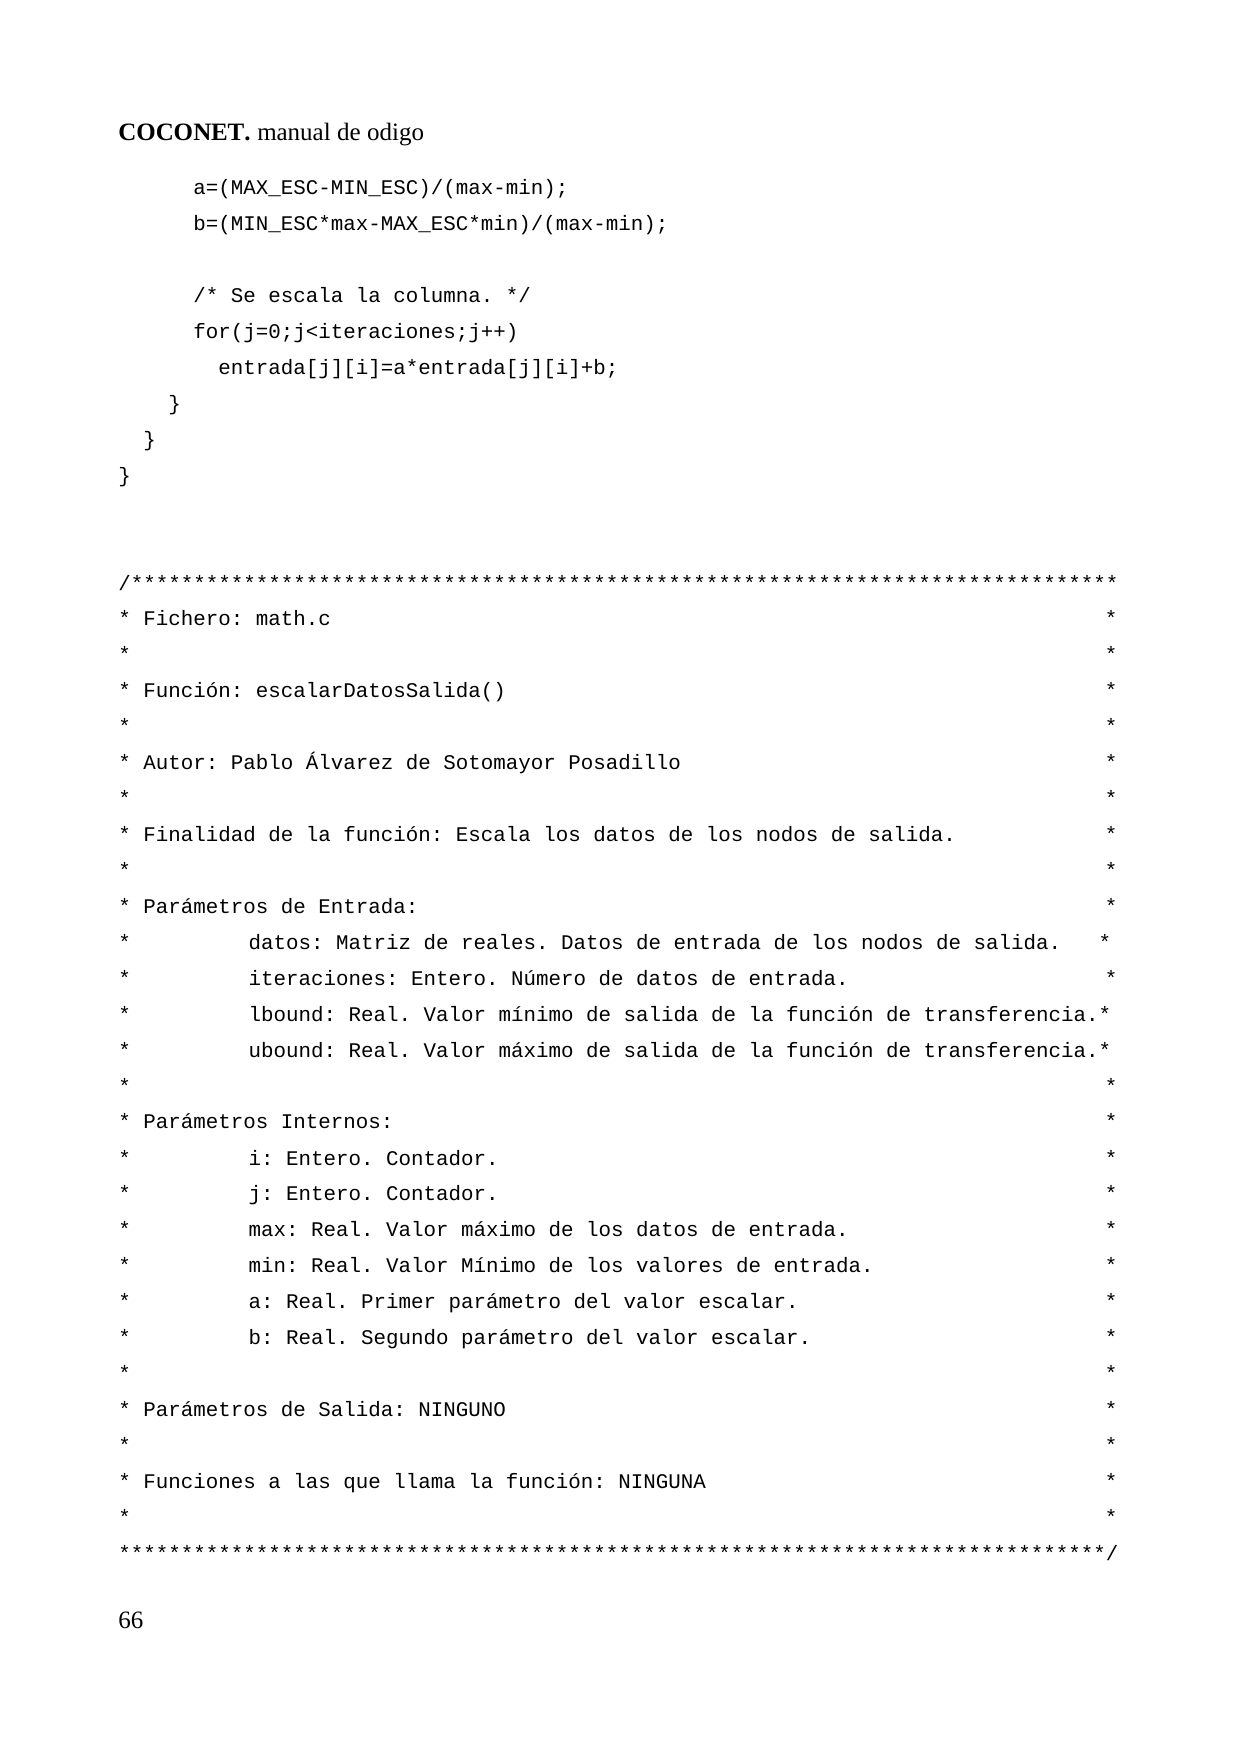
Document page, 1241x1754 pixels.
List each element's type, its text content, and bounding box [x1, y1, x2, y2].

text } [118, 393, 1122, 417]
text a=(MAX_ESC-MIN_ESC)/(max-min); [118, 177, 1122, 201]
text * Parámetros Internos: * [118, 1111, 1122, 1135]
text * * [118, 1435, 1122, 1459]
text * * [118, 860, 1122, 884]
text for(j=0;j<iteraciones;j++) [118, 321, 1122, 345]
text * * [118, 1076, 1122, 1099]
text * lbound: Real. Valor mínimo de salida de la función de transferencia.* [118, 1004, 1122, 1028]
text * * [118, 1507, 1122, 1531]
text * * [118, 788, 1122, 812]
text * Parámetros de Salida: NINGUNO * [118, 1399, 1122, 1423]
text * Parámetros de Entrada: * [118, 896, 1122, 920]
text * * [118, 644, 1122, 668]
text * ubound: Real. Valor máximo de salida de la función de transferencia.* [118, 1039, 1122, 1063]
text * Fichero: math.c * [118, 608, 1122, 632]
text * Función: escalarDatosSalida() * [118, 680, 1122, 704]
text * Funciones a las que llama la función: NINGUNA * [118, 1471, 1122, 1495]
text /* Se escala la columna. */ [118, 285, 1122, 309]
text * min: Real. Valor Mínimo de los valores de entrada. * [118, 1255, 1122, 1279]
text * * [118, 1363, 1122, 1387]
text } [118, 429, 1122, 453]
text * max: Real. Valor máximo de los datos de entrada. * [118, 1219, 1122, 1243]
text * i: Entero. Contador. * [118, 1147, 1122, 1171]
text * datos: Matriz de reales. Datos de entrada de los nodos de salida. * [118, 932, 1122, 956]
text b=(MIN_ESC*max-MAX_ESC*min)/(max-min); [118, 213, 1122, 237]
text * Finalidad de la función: Escala los datos de los nodos de salida. * [118, 824, 1122, 848]
text * * [118, 716, 1122, 740]
text * iteraciones: Entero. Número de datos de entrada. * [118, 968, 1122, 992]
text * b: Real. Segundo parámetro del valor escalar. * [118, 1327, 1122, 1351]
text *******************************************************************************/ [118, 1543, 1122, 1567]
text /******************************************************************************* [118, 572, 1122, 596]
text } [118, 464, 1122, 488]
text * a: Real. Primer parámetro del valor escalar. * [118, 1291, 1122, 1315]
text entrada[j][i]=a*entrada[j][i]+b; [118, 357, 1122, 381]
text * j: Entero. Contador. * [118, 1183, 1122, 1207]
text * Autor: Pablo Álvarez de Sotomayor Posadillo * [118, 752, 1122, 776]
